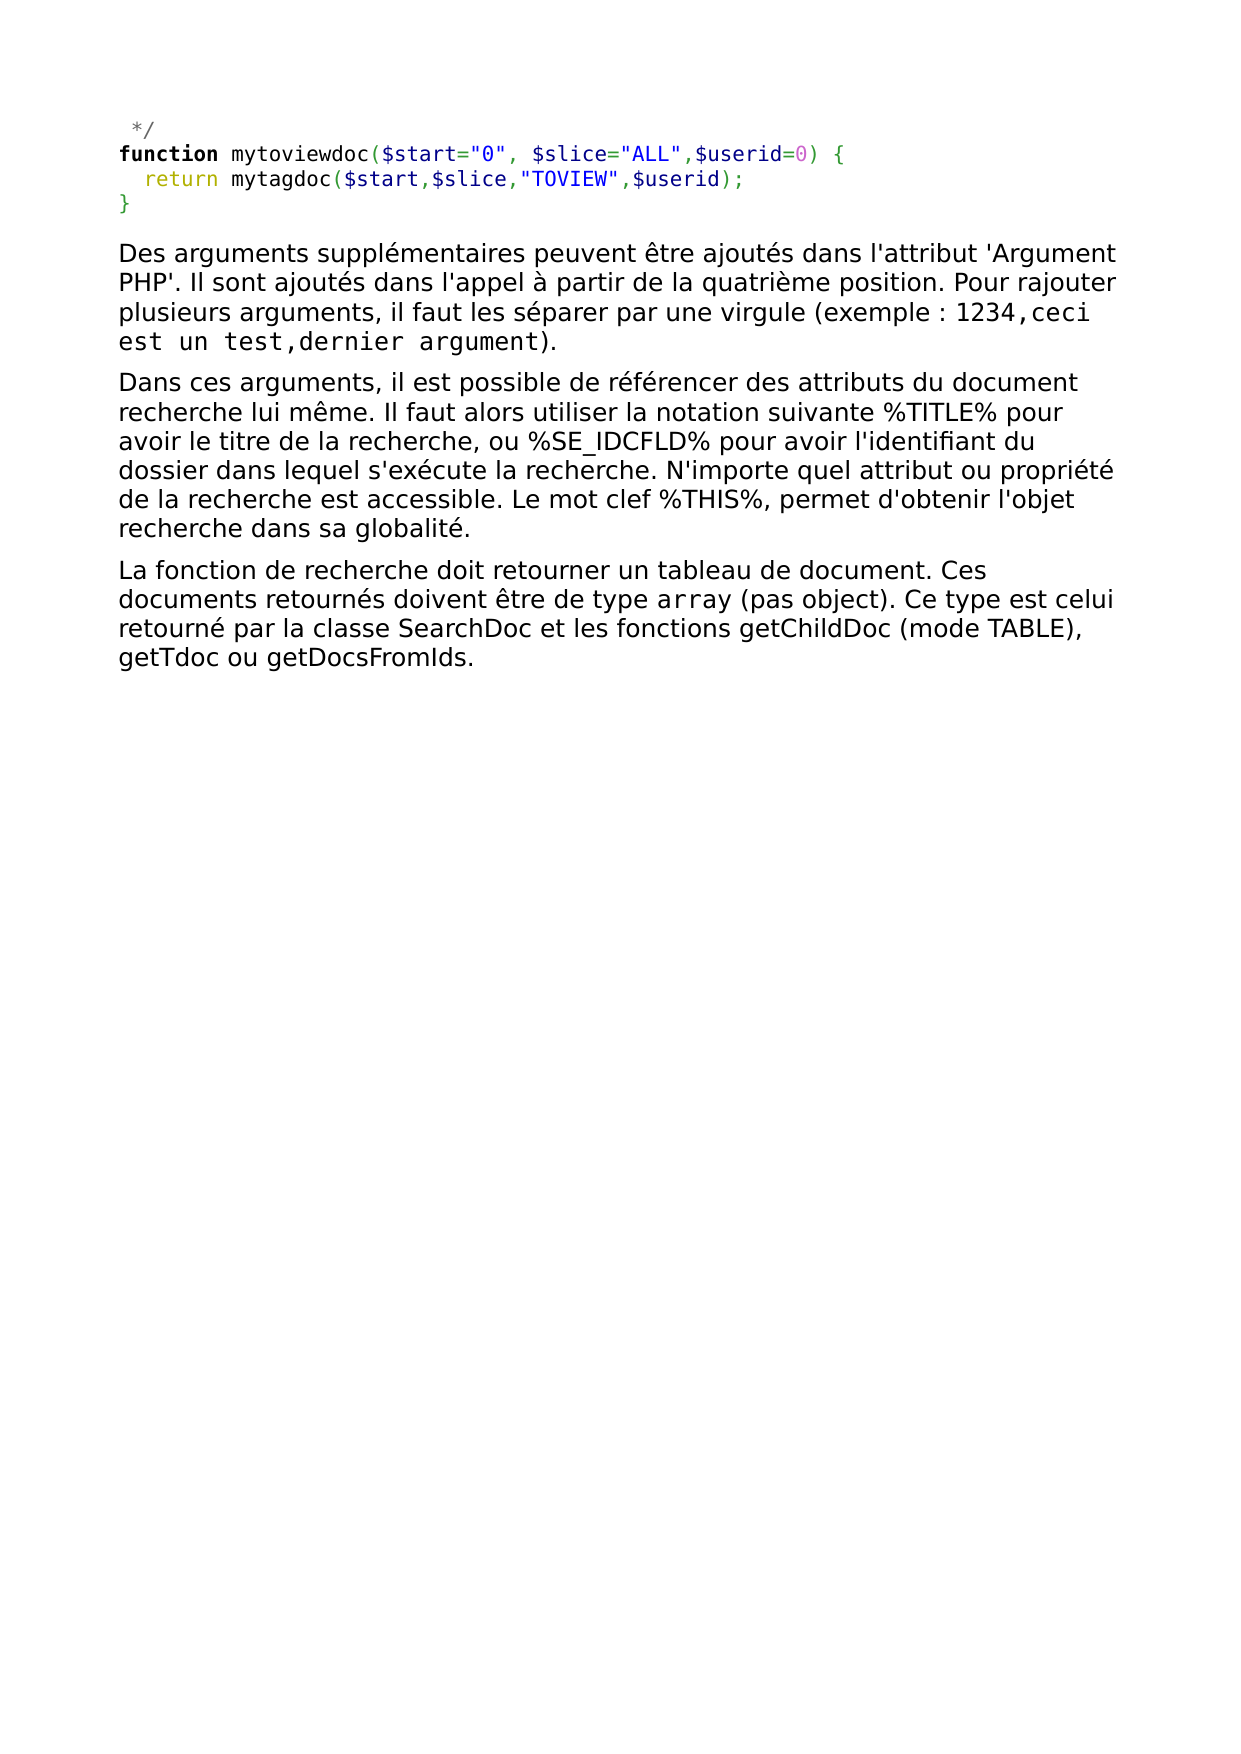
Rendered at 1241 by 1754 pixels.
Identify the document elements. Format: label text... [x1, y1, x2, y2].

text function mytoviewdoc($start="0", $slice="ALL",$userid=0) { [118, 142, 1122, 167]
text Des arguments supplémentaires peuvent être ajoutés dans l'attribut 'Argument PHP'. Il sont ajoutés dans l'appel à partir de la quatrième position. Pour rajouter plusieurs arguments, il faut les séparer par une virgule (exemple : 1234,ceci est un test,dernier argument). [118, 239, 1122, 356]
text Dans ces arguments, il est possible de référencer des attributs du document recherche lui même. Il faut alors utiliser la notation suivante %TITLE% pour avoir le titre de la recherche, ou %SE_IDCFLD% pour avoir l'identifiant du dossier dans lequel s'exécute la recherche. N'importe quel attribut ou propriété de la recherche est accessible. Le mot clef %THIS%, permet d'obtenir l'objet recherche dans sa globalité. [118, 369, 1122, 544]
text } [118, 191, 1122, 239]
text La fonction de recherche doit retourner un tableau de document. Ces documents retournés doivent être de type array (pas object). Ce type est celui retourné par la classe SearchDoc et les fonctions getChildDoc (mode TABLE), getTdoc ou getDocsFromIds. [118, 556, 1122, 673]
text */ [118, 118, 1122, 142]
text return mytagdoc($start,$slice,"TOVIEW",$userid); [118, 167, 1122, 191]
